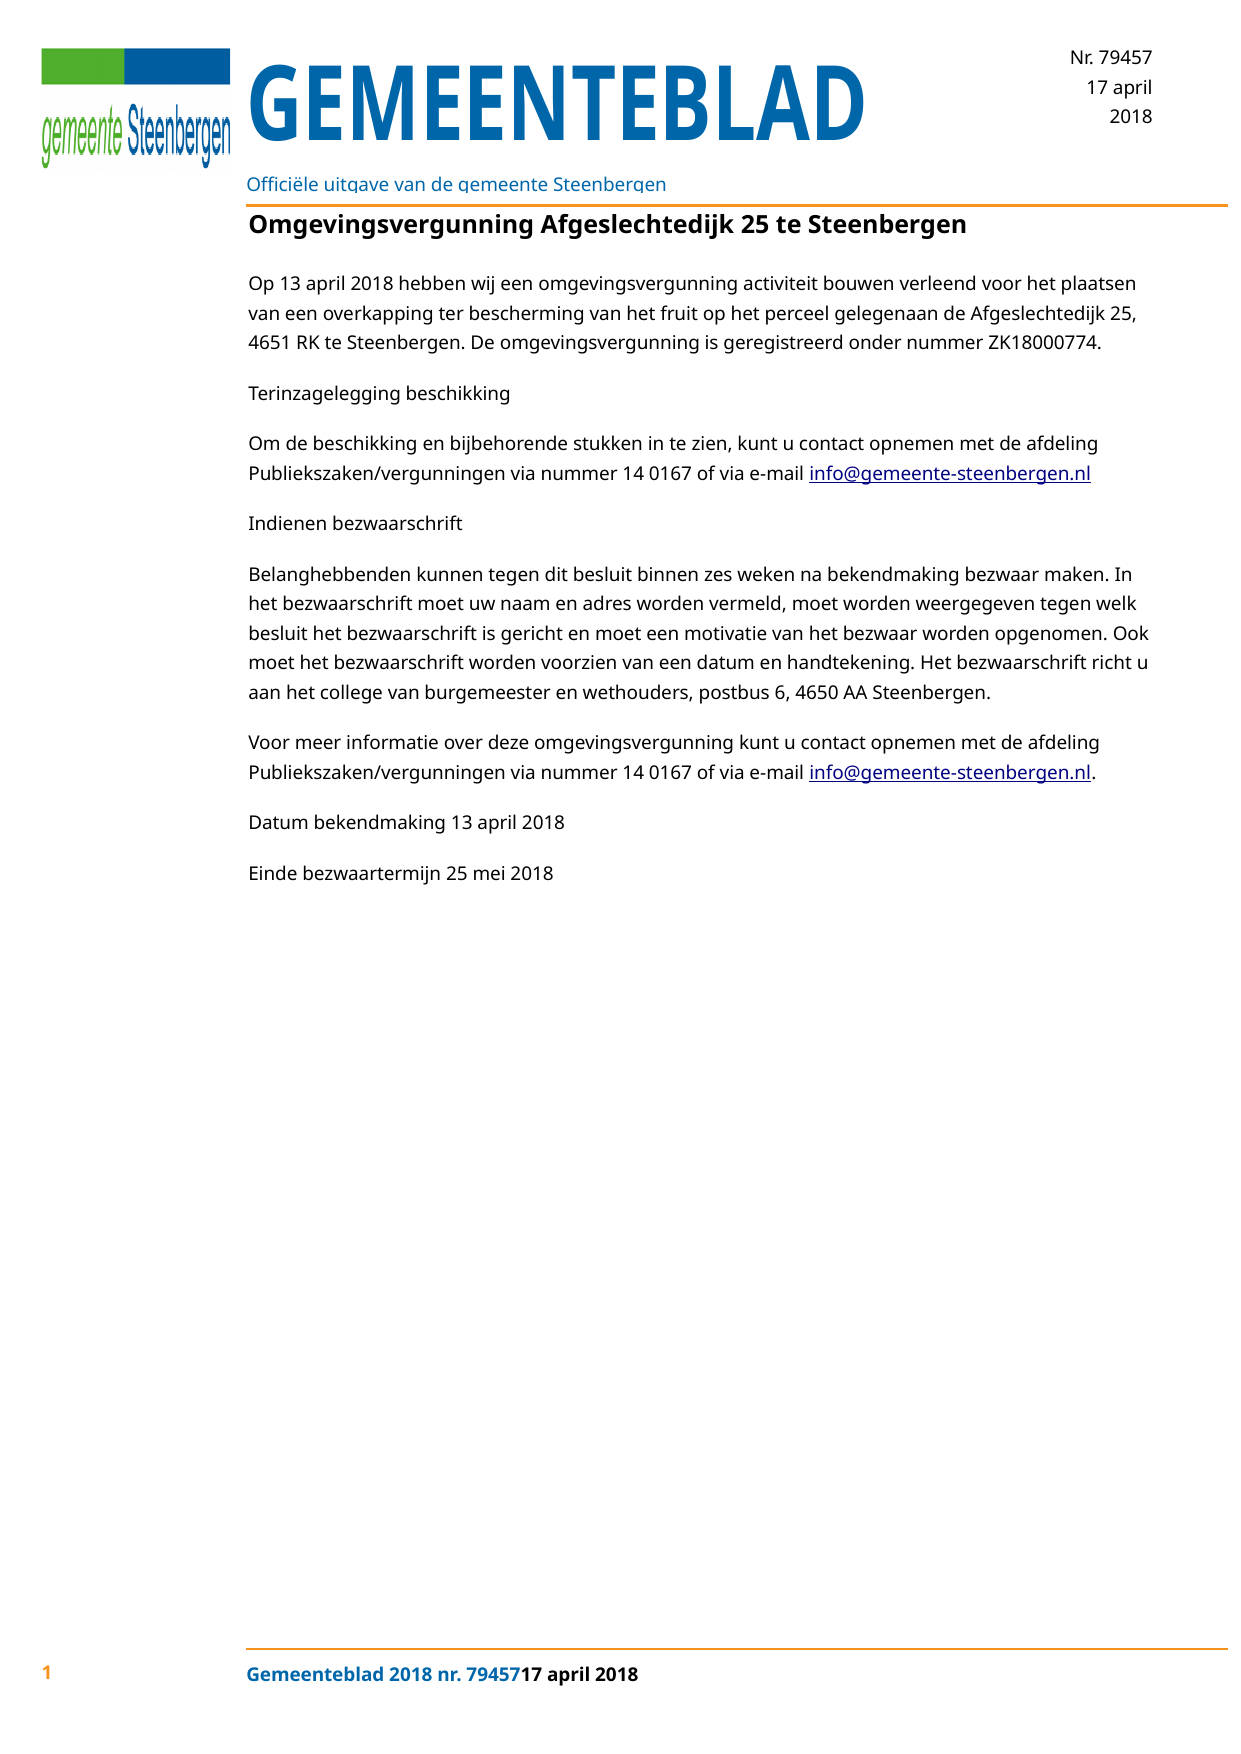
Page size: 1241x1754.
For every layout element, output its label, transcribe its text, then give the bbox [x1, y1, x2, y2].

text Op 13 april 2018 hebben wij een omgevingsvergunning activiteit bouwen verleend voor het plaatsen van een overkapping ter bescherming van het fruit op het perceel gelegenaan de Afgeslechtedijk 25, 4651 RK te Steenbergen. De omgevingsvergunning is geregistreerd onder nummer ZK18000774. [248, 270, 1152, 355]
text Terinzagelegging beschikking [248, 380, 1152, 406]
text Omgevingsvergunning Afgeslechtedijk 25 te Steenbergen [248, 207, 1152, 241]
text Belanghebbenden kunnen tegen dit besluit binnen zes weken na bekendmaking bezwaar maken. In het bezwaarschrift moet uw naam en adres worden vermeld, moet worden weergegeven tegen welk besluit het bezwaarschrift is gericht en moet een motivatie van het bezwaar worden opgenomen. Ook moet het bezwaarschrift worden voorzien van een datum en handtekening. Het bezwaarschrift richt u aan het college van burgemeester en wethouders, postbus 6, 4650 AA Steenbergen. [248, 561, 1152, 705]
text Datum bekendmaking 13 april 2018 [248, 809, 1152, 835]
text Indienen bezwaarschrift [248, 510, 1152, 536]
text Voor meer informatie over deze omgevingsvergunning kunt u contact opnemen met de afdeling Publiekszaken/vergunningen via nummer 14 0167 of via e-mail info@gemeente-steenbergen.nl. [248, 729, 1152, 785]
text Om de beschikking en bijbehorende stukken in te zien, kunt u contact opnemen met de afdeling Publiekszaken/vergunningen via nummer 14 0167 of via e-mail info@gemeente-steenbergen.nl [248, 430, 1152, 486]
text Einde bezwaartermijn 25 mei 2018 [248, 860, 1152, 886]
picture [41, 47, 231, 172]
